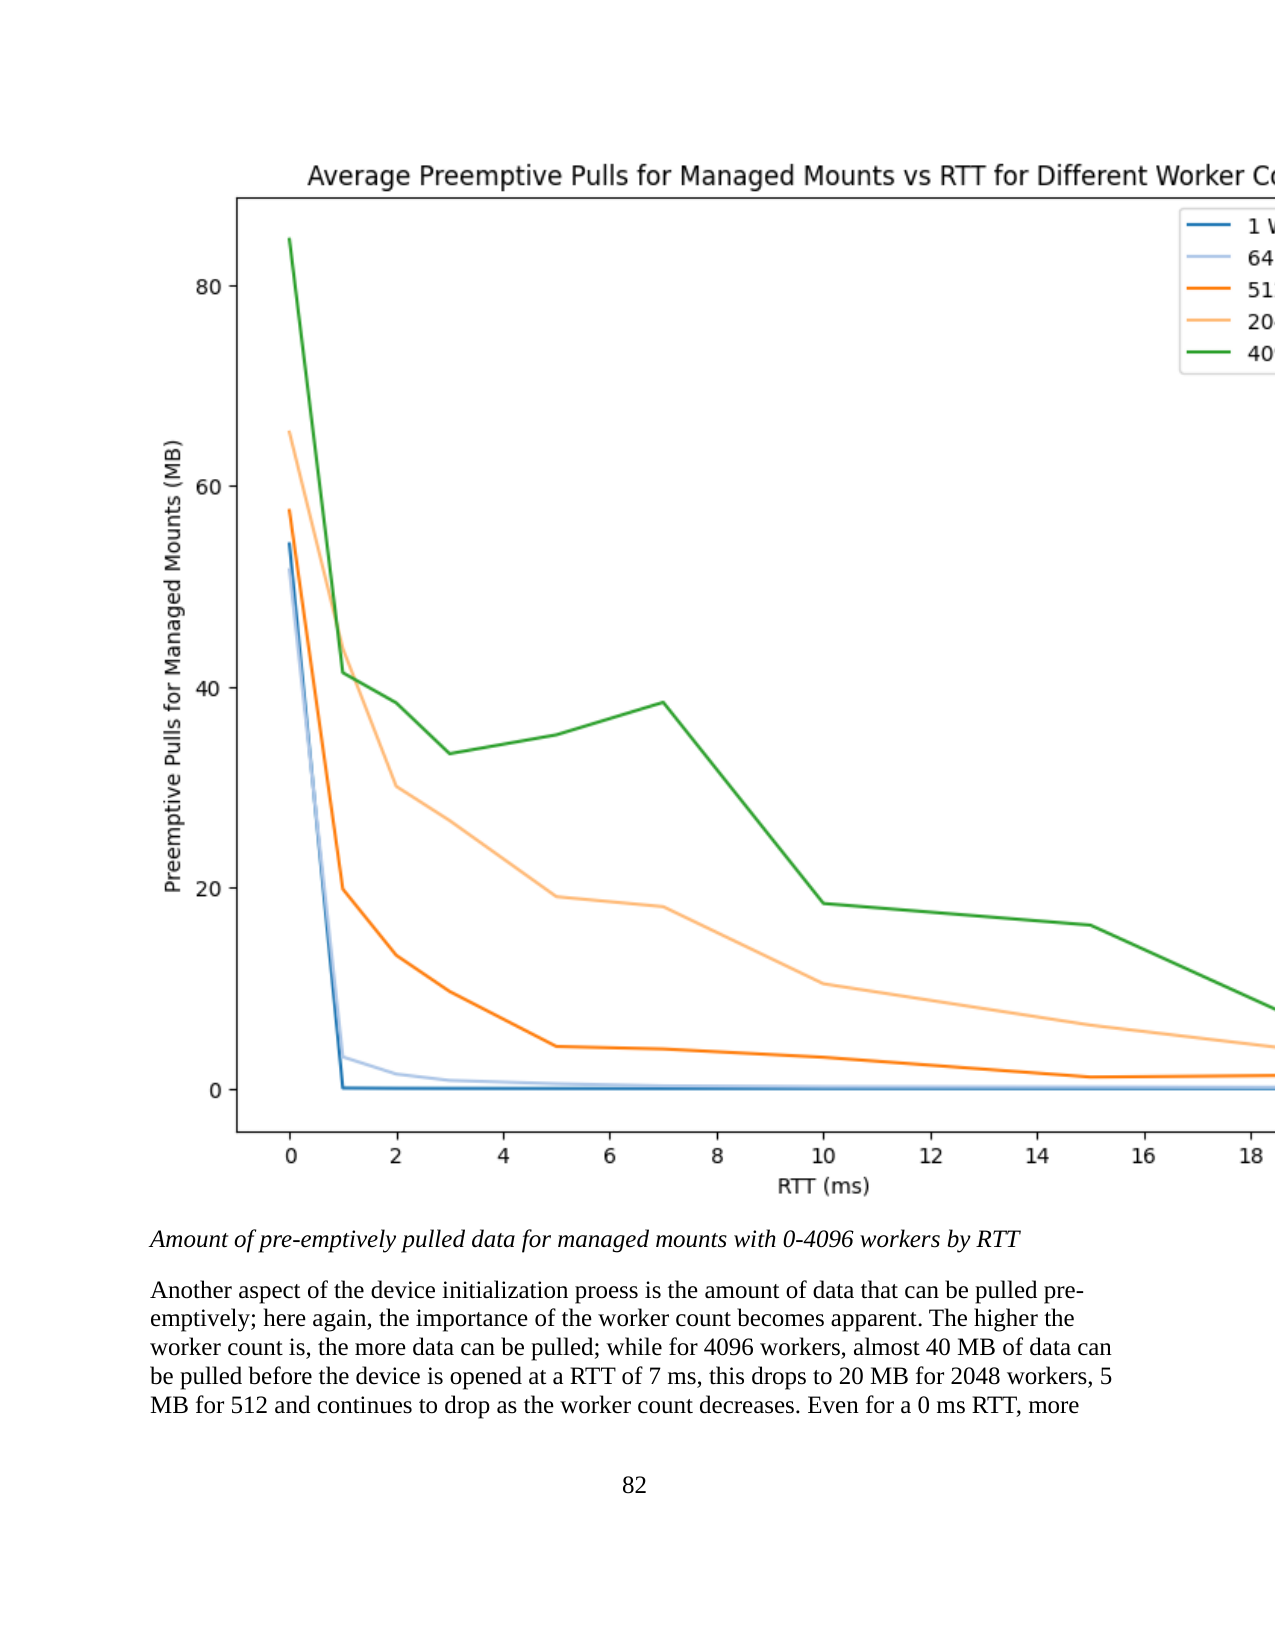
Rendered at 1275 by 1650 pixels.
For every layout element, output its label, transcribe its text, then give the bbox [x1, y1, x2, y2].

picture [150, 150, 1275, 1212]
text Another aspect of the device initialization proess is the amount of data that can be pulled pre-emptively; here again, the importance of the worker count becomes apparent. The higher the worker count is, the more data can be pulled; while for 4096 workers, almost 40 MB of data can be pulled before the device is opened at a RTT of 7 ms, this drops to 20 MB for 2048 workers, 5 MB for 512 and continues to drop as the worker count decreases. Even for a 0 ms RTT, more [150, 1275, 1125, 1418]
text Amount of pre-emptively pulled data for managed mounts with 0-4096 workers by RTT [150, 1224, 1125, 1253]
